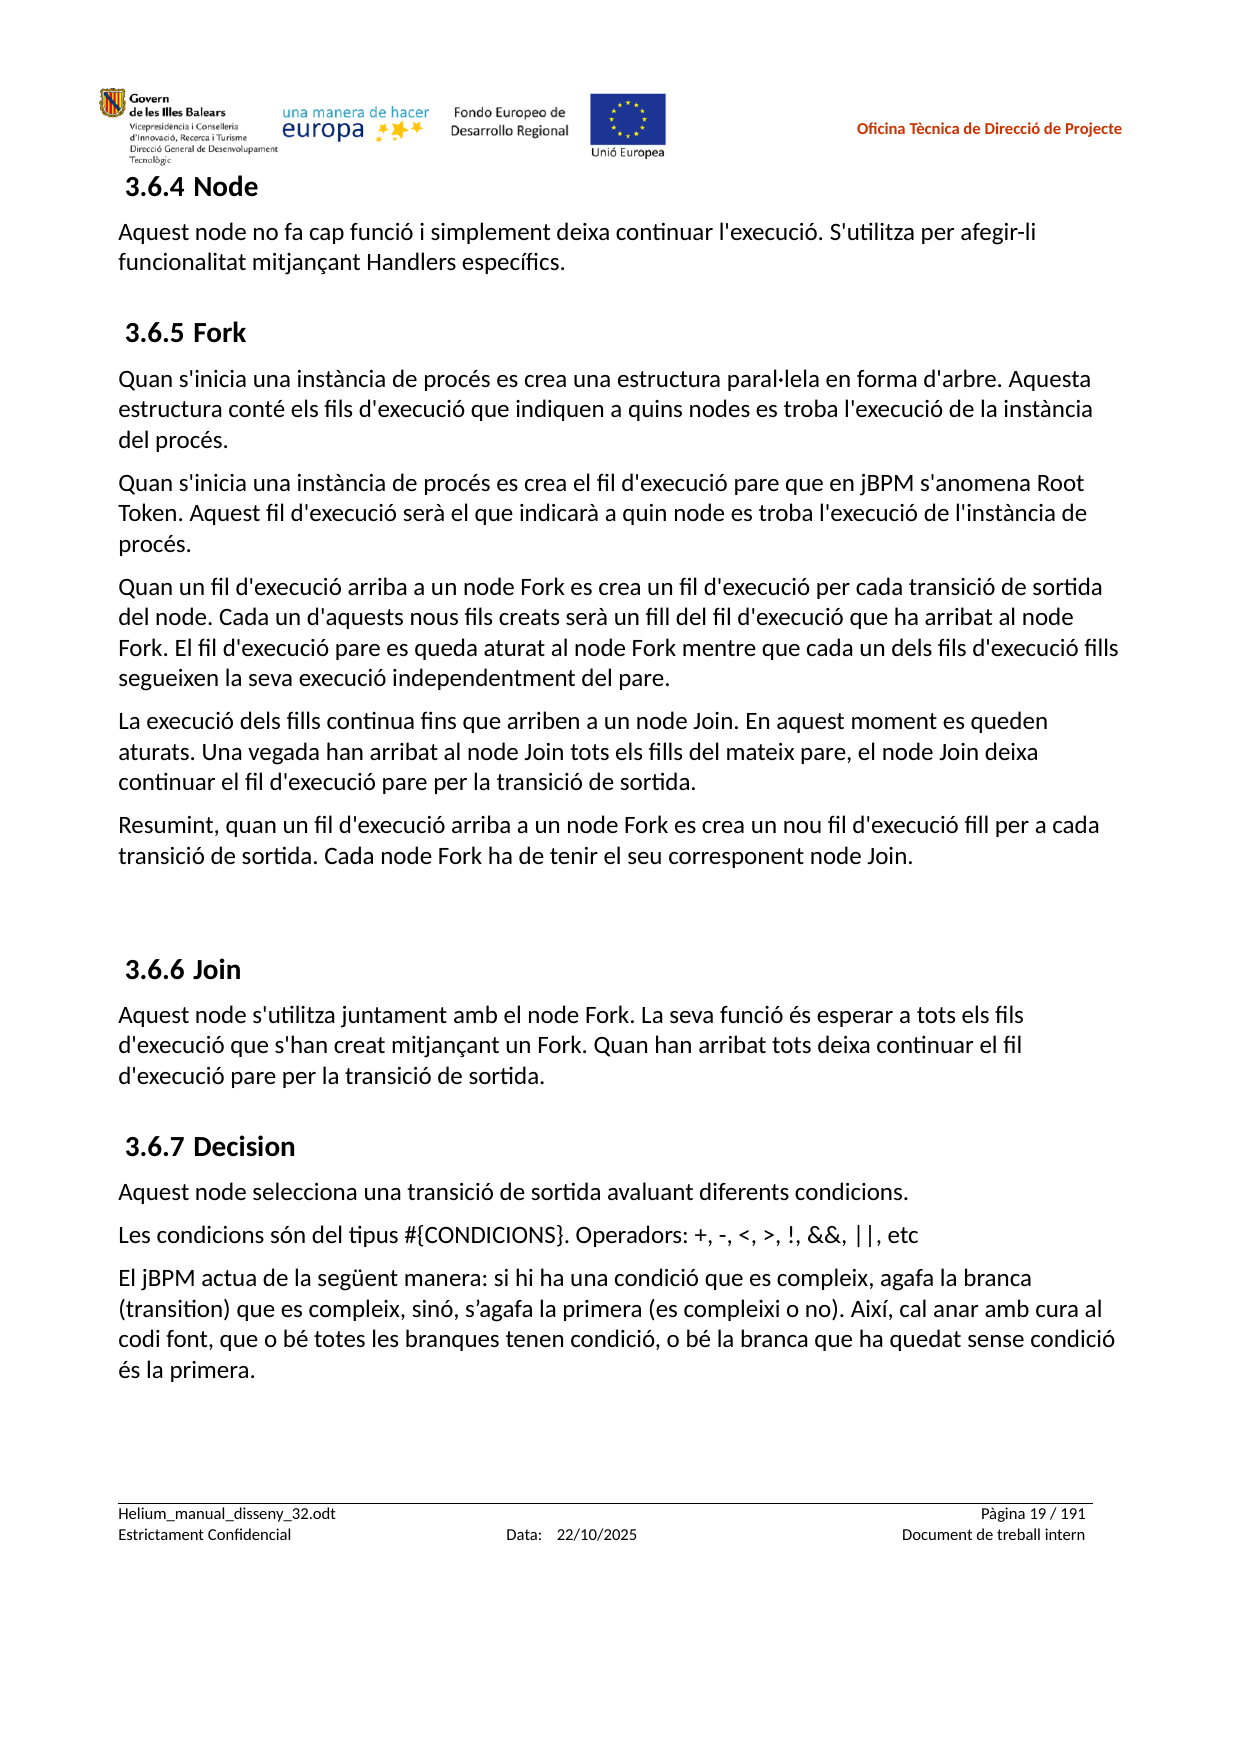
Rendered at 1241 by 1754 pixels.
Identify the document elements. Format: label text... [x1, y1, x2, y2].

text El jBPM actua de la següent manera: si hi ha una condició que es compleix, agafa la branca (transition) que es compleix, sinó, s’agafa la primera (es compleixi o no). Així, cal anar amb cura al codi font, que o bé totes les branques tenen condició, o bé la branca que ha quedat sense condició és la primera. [118, 1262, 1122, 1384]
text Resumint, quan un fil d'execució arriba a un node Fork es crea un nou fil d'execució fill per a cada transició de sortida. Cada node Fork ha de tenir el seu corresponent node Join. [118, 809, 1122, 871]
subtitle Fork [118, 314, 1122, 350]
text La execució dels fills continua fins que arriben a un node Join. En aquest moment es queden aturats. Una vegada han arribat al node Join tots els fills del mateix pare, el node Join deixa continuar el fil d'execució pare per la transició de sortida. [118, 705, 1122, 797]
subtitle Decision [118, 1128, 1122, 1164]
text Les condicions són del tipus #{CONDICIONS}. Operadors: +, -, <, >, !, &&, ||, etc [118, 1219, 1122, 1250]
subtitle Node [118, 168, 1122, 203]
subtitle Join [118, 951, 1122, 987]
text Quan s'inicia una instància de procés es crea una estructura paral·lela en forma d'arbre. Aquesta estructura conté els fils d'execució que indiquen a quins nodes es troba l'execució de la instància del procés. [118, 363, 1122, 454]
text Quan un fil d'execució arriba a un node Fork es crea un fil d'execució per cada transició de sortida del node. Cada un d'aquests nous fils creats serà un fill del fil d'execució que ha arribat al node Fork. El fil d'execució pare es queda aturat al node Fork mentre que cada un dels fils d'execució fills segueixen la seva execució independentment del pare. [118, 571, 1122, 693]
text Aquest node s'utilitza juntament amb el node Fork. La seva funció és esperar a tots els fils d'execució que s'han creat mitjançant un Fork. Quan han arribat tots deixa continuar el fil d'execució pare per la transició de sortida. [118, 999, 1122, 1091]
picture [99, 87, 668, 166]
text Aquest node selecciona una transició de sortida avaluant diferents condicions. [118, 1176, 1122, 1207]
text Aquest node no fa cap funció i simplement deixa continuar l'execució. S'utilitza per afegir-li funcionalitat mitjançant Handlers específics. [118, 216, 1122, 277]
text Quan s'inicia una instància de procés es crea el fil d'execució pare que en jBPM s'anomena Root Token. Aquest fil d'execució serà el que indicarà a quin node es troba l'execució de l'instància de procés. [118, 467, 1122, 558]
